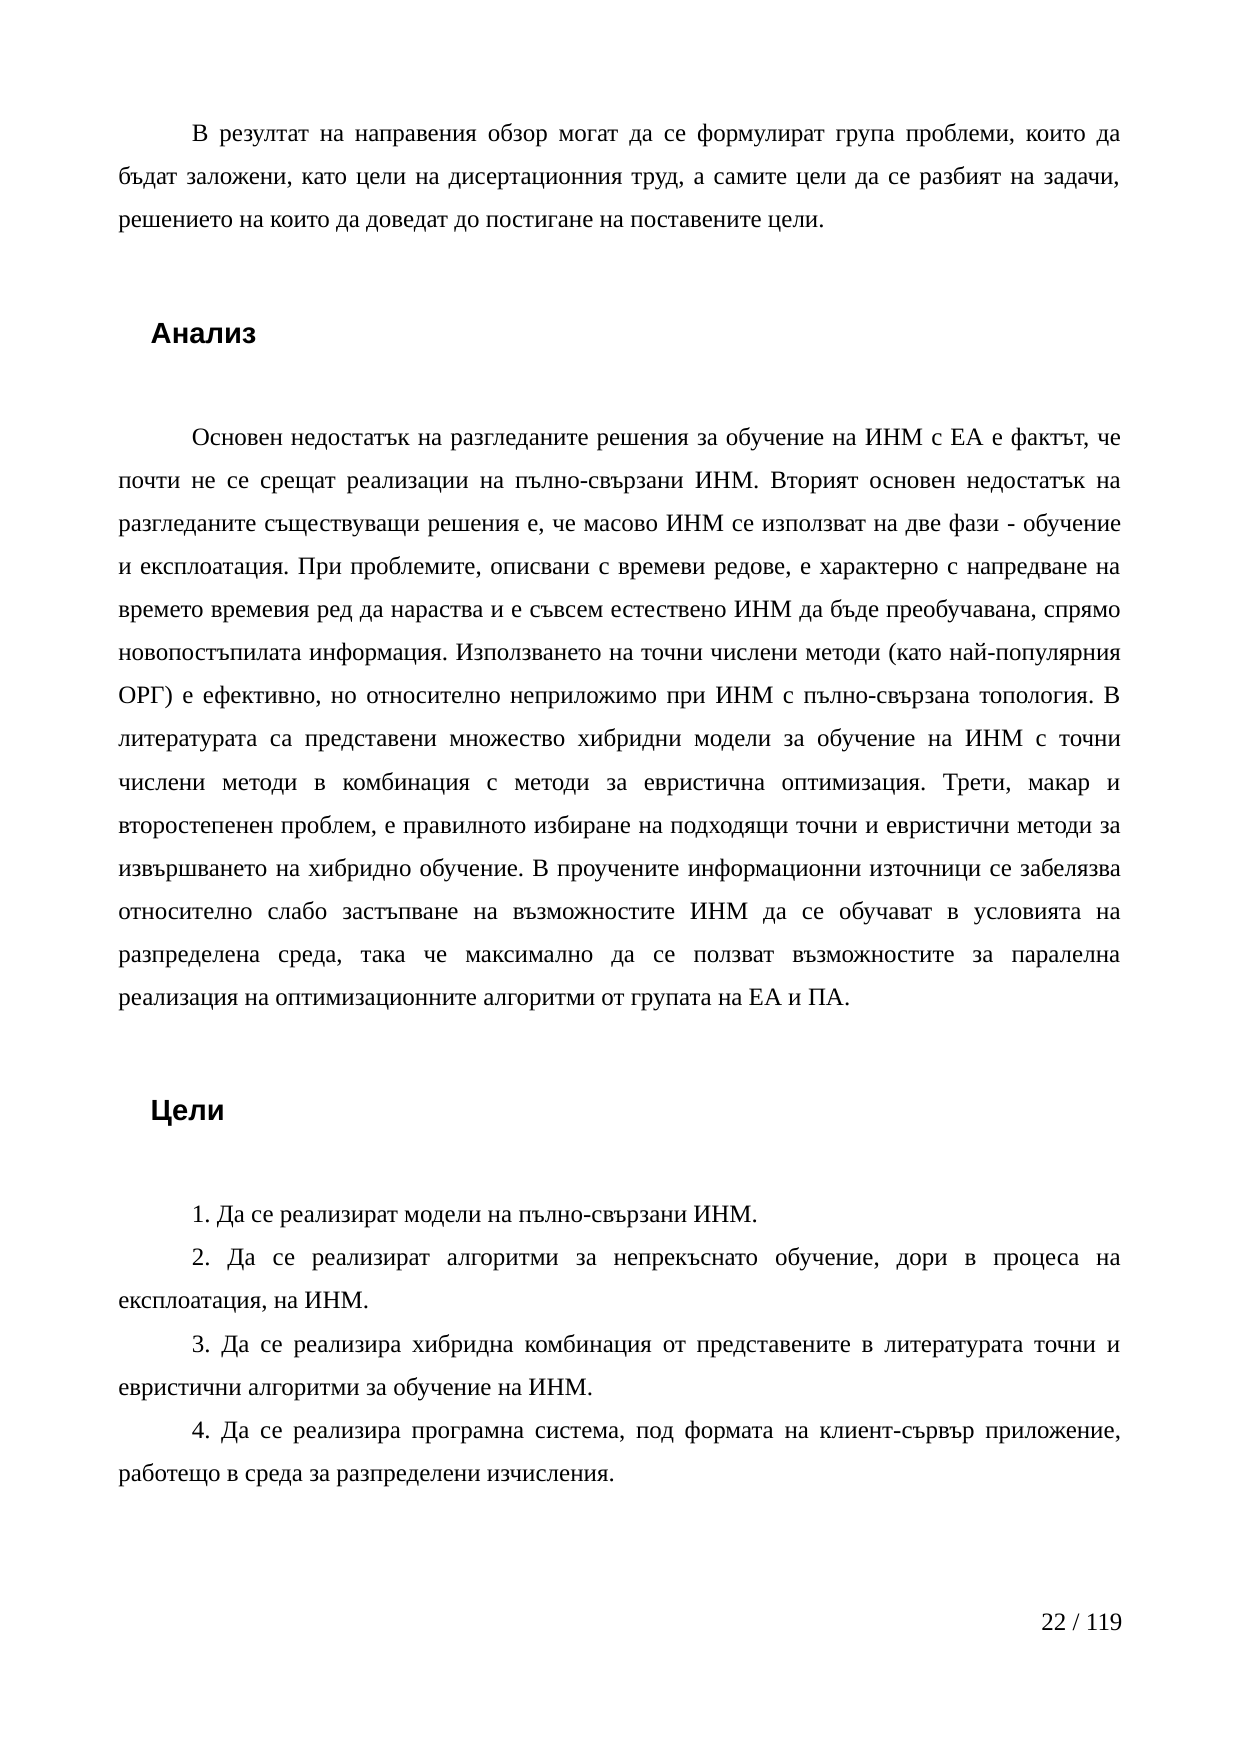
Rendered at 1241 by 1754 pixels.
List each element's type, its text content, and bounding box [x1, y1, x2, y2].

text 1. Да се реализират модели на пълно-свързани ИНМ. [118, 1199, 1122, 1228]
text 3. Да се реализира хибридна комбинация от представените в литературата точни и евристични алгоритми за обучение на ИНМ. [118, 1329, 1122, 1401]
text 4. Да се реализира програмна система, под формата на клиент-сървър приложение, работещо в среда за разпределени изчисления. [118, 1415, 1122, 1487]
subtitle Цели [118, 1093, 1122, 1127]
text Основен недостатък на разгледаните решения за обучение на ИНМ с ЕА е фактът, че почти не се срещат реализации на пълно-свързани ИНМ. Вторият основен недостатък на разгледаните съществуващи решения е, че масово ИНМ се използват на две фази - обучение и експлоатация. При проблемите, описвани с времеви редове, е характерно с напредване на времето времевия ред да нараства и е съвсем естествено ИНМ да бъде преобучавана, спрямо новопостъпилата информация. Използването на точни числени методи (като най-популярния ОРГ) е ефективно, но относително неприложимо при ИНМ с пълно-свързана топология. В литературата са представени множество хибридни модели за обучение на ИНМ с точни числени методи в комбинация с методи за евристична оптимизация. Трети, макар и второстепенен проблем, е правилното избиране на подходящи точни и евристични методи за извършването на хибридно обучение. В проучените информационни източници се забелязва относително слабо застъпване на възможностите ИНМ да се обучават в условията на разпределена среда, така че максимално да се ползват възможностите за паралелна реализация на оптимизационните алгоритми от групата на ЕА и ПА. [118, 422, 1122, 1011]
subtitle Анализ [118, 316, 1122, 349]
text 2. Да се реализират алгоритми за непрекъснато обучение, дори в процеса на експлоатация, на ИНМ. [118, 1242, 1122, 1314]
text В резултат на направения обзор могат да се формулират група проблеми, които да бъдат заложени, като цели на дисертационния труд, а самите цели да се разбият на задачи, решението на които да доведат до постигане на поставените цели. [118, 118, 1122, 233]
